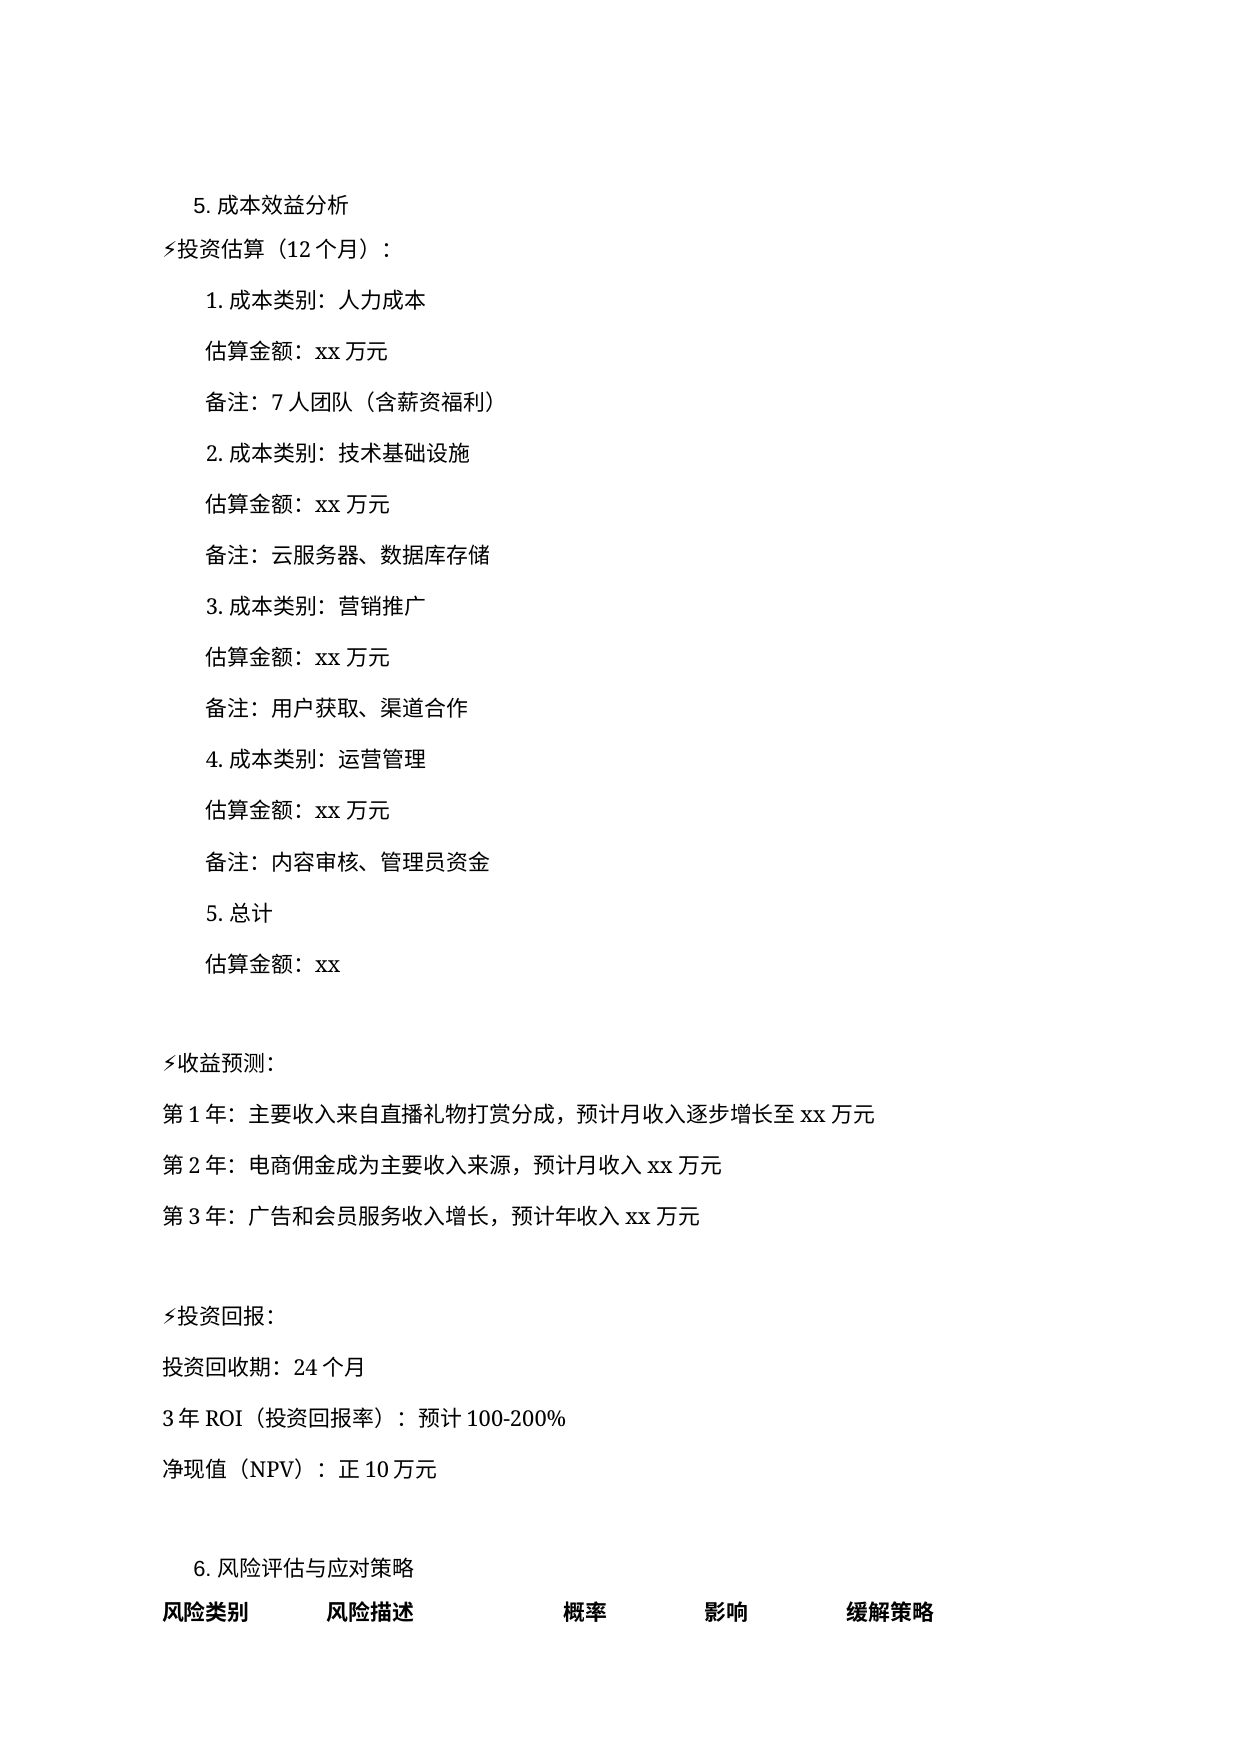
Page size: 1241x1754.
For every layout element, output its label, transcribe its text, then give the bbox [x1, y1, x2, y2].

text 1. 成本类别：人力成本 [118, 283, 1122, 315]
text 备注：内容审核、管理员资金 [118, 844, 1122, 876]
subtitle 5. 成本效益分析 [118, 188, 1122, 219]
text 3. 成本类别：营销推广 [118, 589, 1122, 621]
text 估算金额：xx 万元 [118, 793, 1122, 825]
text 备注：云服务器、数据库存储 [118, 538, 1122, 570]
text 估算金额：xx 万元 [118, 640, 1122, 672]
text 估算金额：xx 万元 [118, 487, 1122, 519]
text 第3年：广告和会员服务收入增长，预计年收入 xx 万元 [118, 1199, 1122, 1231]
text 净现值（NPV）：正 10万元 [118, 1452, 1122, 1484]
text 第2年：电商佣金成为主要收入来源，预计月收入 xx 万元 [118, 1148, 1122, 1180]
subtitle 6. 风险评估与应对策略 [118, 1551, 1122, 1582]
table_header 风险类别 [118, 1589, 283, 1633]
text 2. 成本类别：技术基础设施 [118, 436, 1122, 468]
text 5. 总计 [118, 896, 1122, 927]
text 4. 成本类别：运营管理 [118, 742, 1122, 774]
table_header 缓解策略 [803, 1589, 1122, 1633]
text 3年ROI（投资回报率）：预计 100-200% [118, 1401, 1122, 1433]
text 估算金额：xx万元 [118, 334, 1122, 366]
text 备注：7人团队（含薪资福利） [118, 385, 1122, 417]
text ⚡收益预测： [118, 1046, 1122, 1078]
text 估算金额：xx [118, 947, 1122, 978]
text ⚡投资估算（12个月）： [118, 232, 1122, 264]
text 备注：用户获取、渠道合作 [118, 691, 1122, 723]
text 第1年：主要收入来自直播礼物打赏分成，预计月收入逐步增长至 xx 万元 [118, 1097, 1122, 1129]
table_header 概率 [520, 1589, 661, 1633]
text ⚡投资回报： [118, 1299, 1122, 1331]
table_header 风险描述 [283, 1589, 519, 1633]
text 投资回收期：24个月 [118, 1350, 1122, 1382]
table_header 影响 [661, 1589, 803, 1633]
